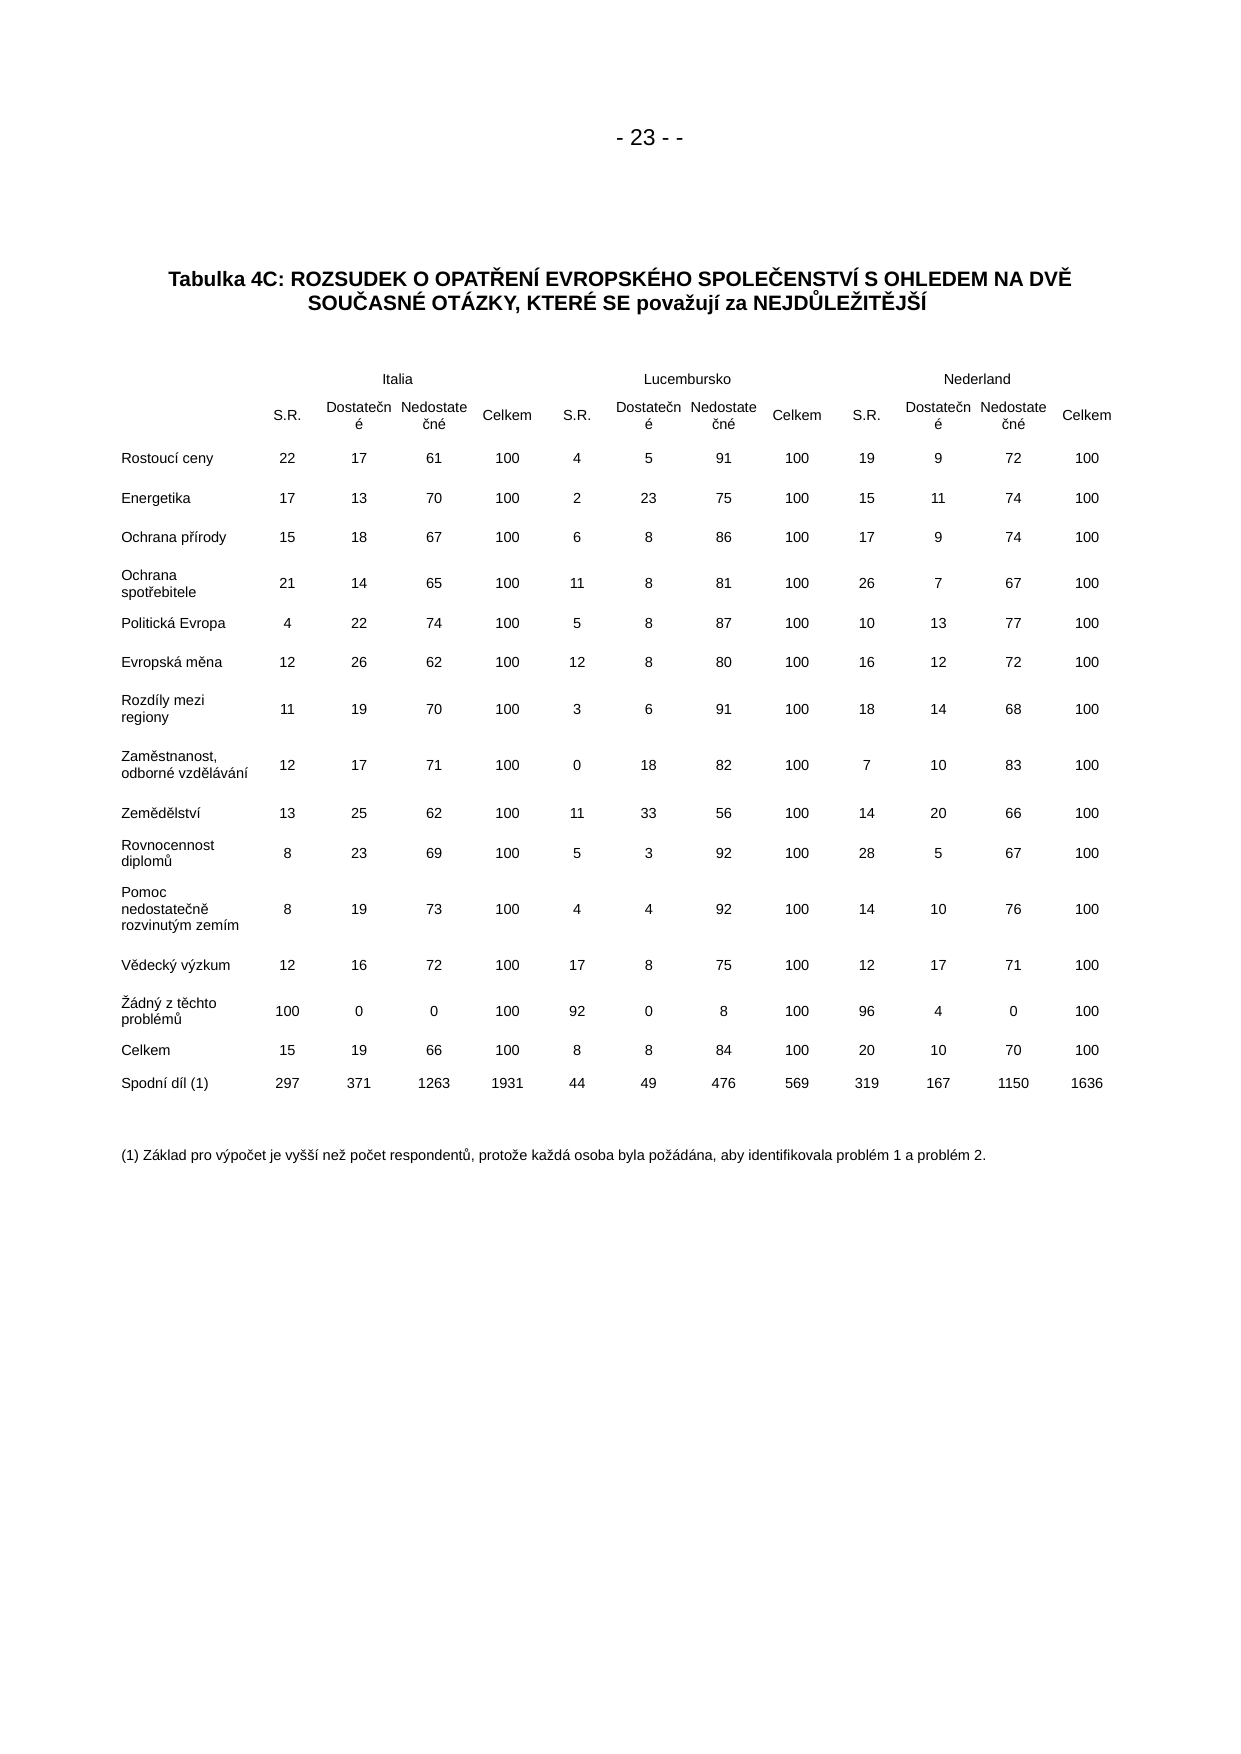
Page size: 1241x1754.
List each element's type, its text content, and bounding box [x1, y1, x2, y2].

table_cell 167 [901, 1067, 975, 1099]
table_cell [685, 1099, 762, 1131]
table_cell [832, 331, 901, 363]
table_cell 5 [612, 435, 685, 481]
table_cell 74 [396, 607, 472, 639]
table_cell [901, 331, 975, 363]
table_cell 100 [762, 686, 832, 732]
table_cell 100 [1052, 1034, 1122, 1067]
table_cell 74 [975, 481, 1052, 514]
table_cell 100 [472, 514, 542, 560]
table_cell 20 [832, 1034, 901, 1067]
table_cell 75 [685, 941, 762, 988]
table_cell 100 [472, 686, 542, 732]
table_cell 96 [832, 988, 901, 1034]
table_cell Ochrana přírody [118, 514, 253, 560]
table_cell 100 [762, 481, 832, 514]
table_cell 75 [685, 481, 762, 514]
table_cell 14 [832, 797, 901, 830]
table_cell Dostatečné [612, 396, 685, 435]
table_cell 12 [901, 639, 975, 686]
table_cell 69 [396, 830, 472, 876]
table_cell 67 [975, 560, 1052, 607]
table_cell 100 [762, 435, 832, 481]
table_cell 13 [253, 797, 322, 830]
table_cell 12 [253, 941, 322, 988]
table_cell 100 [1052, 686, 1122, 732]
table_cell 8 [612, 941, 685, 988]
table_cell 92 [542, 988, 612, 1034]
table_cell 62 [396, 797, 472, 830]
table_cell Dostatečné [322, 396, 396, 435]
table_cell 18 [832, 686, 901, 732]
table_cell 100 [472, 435, 542, 481]
table_cell 68 [975, 686, 1052, 732]
table_cell 92 [685, 830, 762, 876]
table_cell 61 [396, 435, 472, 481]
table_cell 28 [832, 830, 901, 876]
table_cell 476 [685, 1067, 762, 1099]
table_cell [472, 331, 542, 363]
table_cell 100 [1052, 732, 1122, 797]
table_cell Vědecký výzkum [118, 941, 253, 988]
table_cell 8 [612, 560, 685, 607]
table_cell 17 [253, 481, 322, 514]
table_cell 319 [832, 1067, 901, 1099]
table_cell 66 [396, 1034, 472, 1067]
table_cell 17 [542, 941, 612, 988]
table_cell 100 [1052, 941, 1122, 988]
table_cell [901, 1099, 975, 1131]
table_cell 100 [762, 876, 832, 941]
table_cell 3 [542, 686, 612, 732]
table_cell 100 [762, 1034, 832, 1067]
table_cell 11 [542, 797, 612, 830]
table_cell 100 [762, 797, 832, 830]
table_cell [685, 331, 762, 363]
table_cell [396, 1099, 472, 1131]
table_cell 56 [685, 797, 762, 830]
table_cell 5 [901, 830, 975, 876]
table_cell 371 [322, 1067, 396, 1099]
table_cell 100 [762, 607, 832, 639]
table_cell 67 [975, 830, 1052, 876]
table_cell 19 [322, 876, 396, 941]
table_cell 100 [472, 941, 542, 988]
table_cell 100 [762, 514, 832, 560]
table_cell 100 [472, 876, 542, 941]
table_cell 67 [396, 514, 472, 560]
table_cell 44 [542, 1067, 612, 1099]
table_cell 17 [322, 732, 396, 797]
table_cell 70 [396, 686, 472, 732]
table_cell 100 [1052, 988, 1122, 1034]
table_cell 9 [901, 514, 975, 560]
table_cell [975, 331, 1052, 363]
table_cell 17 [832, 514, 901, 560]
table_cell 1150 [975, 1067, 1052, 1099]
table_cell 17 [901, 941, 975, 988]
table_cell Rozdíly mezi regiony [118, 686, 253, 732]
table_cell [118, 396, 253, 435]
table_cell 100 [1052, 830, 1122, 876]
table_cell [253, 331, 322, 363]
table_cell 8 [542, 1034, 612, 1067]
table_header Tabulka 4C: ROZSUDEK O OPATŘENÍ EVROPSKÉHO SPOLEČENSTVÍ S OHLEDEM NA DVĚ SOUČASNÉ OTÁZKY, KTERÉ SE považují za NEJDŮLEŽITĚJŠÍ [118, 252, 1122, 331]
table_cell 13 [901, 607, 975, 639]
table_cell 4 [542, 435, 612, 481]
table_cell [542, 1099, 612, 1131]
table_cell 100 [1052, 876, 1122, 941]
table_cell 14 [832, 876, 901, 941]
table_cell 0 [322, 988, 396, 1034]
table_cell 15 [253, 514, 322, 560]
table_cell 74 [975, 514, 1052, 560]
table_cell 18 [322, 514, 396, 560]
table_cell 25 [322, 797, 396, 830]
table_cell 83 [975, 732, 1052, 797]
table_cell 100 [1052, 514, 1122, 560]
table_cell [832, 1099, 901, 1131]
table_cell [612, 331, 685, 363]
table_cell 11 [542, 560, 612, 607]
table_cell Spodní díl (1) [118, 1067, 253, 1099]
table_cell 76 [975, 876, 1052, 941]
table_cell [1052, 1099, 1122, 1131]
table_cell 100 [762, 941, 832, 988]
table_cell 4 [542, 876, 612, 941]
table_cell Celkem [1052, 396, 1122, 435]
table_cell Rostoucí ceny [118, 435, 253, 481]
table_cell 4 [612, 876, 685, 941]
table_cell 22 [322, 607, 396, 639]
table_cell 92 [685, 876, 762, 941]
table_cell S.R. [253, 396, 322, 435]
table_cell 100 [1052, 560, 1122, 607]
table_cell [118, 331, 253, 363]
table_cell 15 [253, 1034, 322, 1067]
table_cell 49 [612, 1067, 685, 1099]
table_cell 10 [901, 1034, 975, 1067]
table_cell 10 [901, 876, 975, 941]
table_cell 100 [472, 988, 542, 1034]
table_cell 297 [253, 1067, 322, 1099]
table_cell 12 [253, 732, 322, 797]
table_cell 8 [612, 639, 685, 686]
table_cell 65 [396, 560, 472, 607]
table_cell 100 [472, 481, 542, 514]
table_cell 1636 [1052, 1067, 1122, 1099]
table_cell 19 [322, 686, 396, 732]
table_cell 71 [396, 732, 472, 797]
table_cell Politická Evropa [118, 607, 253, 639]
table_cell 87 [685, 607, 762, 639]
table_cell 9 [901, 435, 975, 481]
table_cell 19 [832, 435, 901, 481]
table_cell 100 [762, 830, 832, 876]
table_cell 8 [612, 514, 685, 560]
table_cell 80 [685, 639, 762, 686]
table_cell 72 [975, 639, 1052, 686]
table_cell [322, 1099, 396, 1131]
table_cell 100 [762, 639, 832, 686]
table_cell [118, 1099, 253, 1131]
table_cell 4 [901, 988, 975, 1034]
table_cell Nedostatečné [396, 396, 472, 435]
table_cell 72 [975, 435, 1052, 481]
table_cell Pomoc nedostatečně rozvinutým zemím [118, 876, 253, 941]
table_cell 100 [472, 1034, 542, 1067]
table_cell Žádný z těchto problémů [118, 988, 253, 1034]
table_cell 21 [253, 560, 322, 607]
table_cell 100 [1052, 481, 1122, 514]
table_cell 16 [322, 941, 396, 988]
table_cell 17 [322, 435, 396, 481]
table_cell 82 [685, 732, 762, 797]
table_cell Italia [253, 363, 542, 396]
table_cell 84 [685, 1034, 762, 1067]
table_cell 77 [975, 607, 1052, 639]
table_cell 18 [612, 732, 685, 797]
table_cell 100 [1052, 607, 1122, 639]
table_cell [253, 1099, 322, 1131]
table_cell 6 [612, 686, 685, 732]
table_cell Ochrana spotřebitele [118, 560, 253, 607]
table_cell 8 [612, 1034, 685, 1067]
table_cell 2 [542, 481, 612, 514]
table_cell 100 [472, 830, 542, 876]
table_cell Lucembursko [542, 363, 832, 396]
table_cell [612, 1099, 685, 1131]
table_cell 70 [396, 481, 472, 514]
table_cell 7 [832, 732, 901, 797]
table_cell 3 [612, 830, 685, 876]
table_cell S.R. [832, 396, 901, 435]
table_cell 23 [322, 830, 396, 876]
table_cell 569 [762, 1067, 832, 1099]
table_cell 0 [396, 988, 472, 1034]
table_cell 70 [975, 1034, 1052, 1067]
table_cell 10 [901, 732, 975, 797]
table_cell 66 [975, 797, 1052, 830]
table_cell 12 [542, 639, 612, 686]
table_cell [542, 331, 612, 363]
table_cell 8 [612, 607, 685, 639]
table_cell 86 [685, 514, 762, 560]
table_cell 4 [253, 607, 322, 639]
table_cell 100 [472, 732, 542, 797]
table_cell 72 [396, 941, 472, 988]
table_cell [975, 1099, 1052, 1131]
table_cell 100 [472, 560, 542, 607]
table_cell Nedostatečné [685, 396, 762, 435]
table_cell 26 [832, 560, 901, 607]
table_cell 8 [253, 876, 322, 941]
table_cell 12 [832, 941, 901, 988]
table_cell [762, 331, 832, 363]
table_cell (1) Základ pro výpočet je vyšší než počet respondentů, protože každá osoba byla požádána, aby identifikovala problém 1 a problém 2. [118, 1131, 1122, 1178]
table_cell Evropská měna [118, 639, 253, 686]
table_cell 62 [396, 639, 472, 686]
table_cell 0 [542, 732, 612, 797]
table_cell 0 [612, 988, 685, 1034]
table_cell 91 [685, 686, 762, 732]
table_cell 10 [832, 607, 901, 639]
table_cell 100 [1052, 435, 1122, 481]
table_cell 100 [762, 732, 832, 797]
table_cell 19 [322, 1034, 396, 1067]
table_cell Rovnocennost diplomů [118, 830, 253, 876]
table_cell [762, 1099, 832, 1131]
table_cell Dostatečné [901, 396, 975, 435]
table_cell 13 [322, 481, 396, 514]
table_cell S.R. [542, 396, 612, 435]
table_cell 5 [542, 830, 612, 876]
table_cell 11 [253, 686, 322, 732]
table_cell 26 [322, 639, 396, 686]
table_cell 6 [542, 514, 612, 560]
table_cell 8 [253, 830, 322, 876]
table_cell 81 [685, 560, 762, 607]
table_cell 16 [832, 639, 901, 686]
table_cell 11 [901, 481, 975, 514]
table_cell 100 [1052, 639, 1122, 686]
table_cell Zemědělství [118, 797, 253, 830]
table_cell 1263 [396, 1067, 472, 1099]
table_cell 100 [762, 560, 832, 607]
table_cell 0 [975, 988, 1052, 1034]
table_cell 14 [322, 560, 396, 607]
table_cell Celkem [472, 396, 542, 435]
table_cell 12 [253, 639, 322, 686]
table_cell Energetika [118, 481, 253, 514]
table_cell Nedostatečné [975, 396, 1052, 435]
table_cell Nederland [832, 363, 1122, 396]
table_cell [472, 1099, 542, 1131]
table_cell [118, 363, 253, 396]
table_cell 22 [253, 435, 322, 481]
table_cell 1931 [472, 1067, 542, 1099]
table_cell Celkem [118, 1034, 253, 1067]
table_cell [1052, 331, 1122, 363]
table_cell 73 [396, 876, 472, 941]
table_cell 33 [612, 797, 685, 830]
table_cell [396, 331, 472, 363]
table_cell 71 [975, 941, 1052, 988]
table_cell 91 [685, 435, 762, 481]
table_cell 100 [762, 988, 832, 1034]
table_cell Zaměstnanost, odborné vzdělávání [118, 732, 253, 797]
table_cell 23 [612, 481, 685, 514]
table_cell 100 [1052, 797, 1122, 830]
table_cell 100 [472, 639, 542, 686]
table_cell 5 [542, 607, 612, 639]
table_cell Celkem [762, 396, 832, 435]
table_cell 20 [901, 797, 975, 830]
table_cell 100 [472, 797, 542, 830]
table_cell 100 [472, 607, 542, 639]
table_cell 100 [253, 988, 322, 1034]
table_cell 14 [901, 686, 975, 732]
table_cell [322, 331, 396, 363]
table_cell 8 [685, 988, 762, 1034]
table_cell 15 [832, 481, 901, 514]
table_cell 7 [901, 560, 975, 607]
